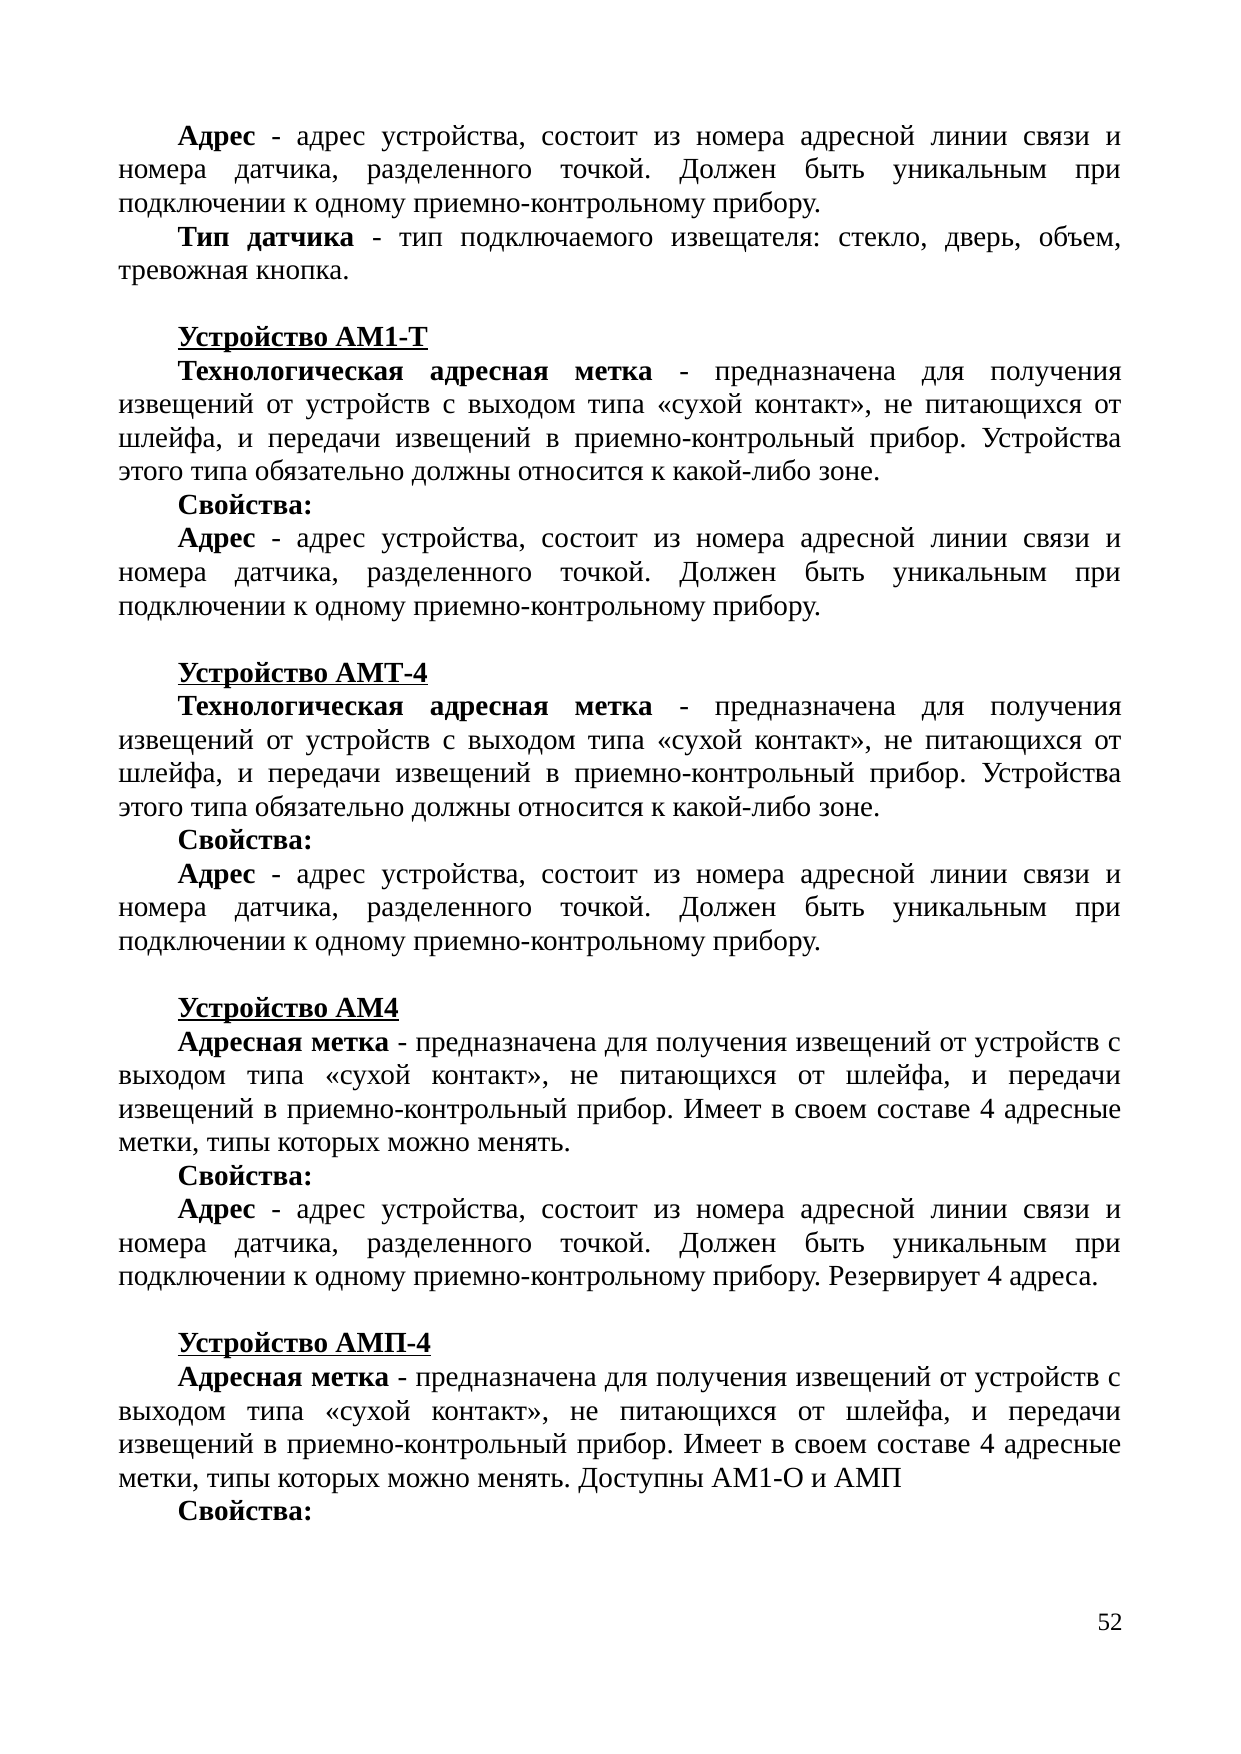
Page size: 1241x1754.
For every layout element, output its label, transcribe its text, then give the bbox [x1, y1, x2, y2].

text Устройство АМ1-Т [118, 286, 1122, 353]
text Тип датчика - тип подключаемого извещателя: стекло, дверь, объем, тревожная кнопка. [118, 219, 1122, 286]
text Адрес - адрес устройства, состоит из номера адресной линии связи и номера датчика, разделенного точкой. Должен быть уникальным при подключении к одному приемно-контрольному прибору. [118, 521, 1122, 621]
text Устройство АМП-4 [118, 1292, 1122, 1359]
text Адрес - адрес устройства, состоит из номера адресной линии связи и номера датчика, разделенного точкой. Должен быть уникальным при подключении к одному приемно-контрольному прибору. [118, 118, 1122, 219]
text Адрес - адрес устройства, состоит из номера адресной линии связи и номера датчика, разделенного точкой. Должен быть уникальным при подключении к одному приемно-контрольному прибору. Резервирует 4 адреса. [118, 1191, 1122, 1292]
text Свойства: [118, 1158, 1122, 1191]
text Адресная метка - предназначена для получения извещений от устройств с выходом типа «сухой контакт», не питающихся от шлейфа, и передачи извещений в приемно-контрольный прибор. Имеет в своем составе 4 адресные метки, типы которых можно менять. [118, 1024, 1122, 1158]
text Устройство АМ4 [118, 957, 1122, 1024]
text Технологическая адресная метка - предназначена для получения извещений от устройств с выходом типа «сухой контакт», не питающихся от шлейфа, и передачи извещений в приемно-контрольный прибор. Устройства этого типа обязательно должны относится к какой-либо зоне. [118, 353, 1122, 487]
text Свойства: [118, 487, 1122, 521]
text Свойства: [118, 822, 1122, 856]
text Свойства: [118, 1493, 1122, 1527]
text Адрес - адрес устройства, состоит из номера адресной линии связи и номера датчика, разделенного точкой. Должен быть уникальным при подключении к одному приемно-контрольному прибору. [118, 856, 1122, 957]
text Адресная метка - предназначена для получения извещений от устройств с выходом типа «сухой контакт», не питающихся от шлейфа, и передачи извещений в приемно-контрольный прибор. Имеет в своем составе 4 адресные метки, типы которых можно менять. Доступны АМ1-О и АМП [118, 1359, 1122, 1493]
text Технологическая адресная метка - предназначена для получения извещений от устройств с выходом типа «сухой контакт», не питающихся от шлейфа, и передачи извещений в приемно-контрольный прибор. Устройства этого типа обязательно должны относится к какой-либо зоне. [118, 688, 1122, 822]
text Устройство АМТ-4 [118, 621, 1122, 688]
